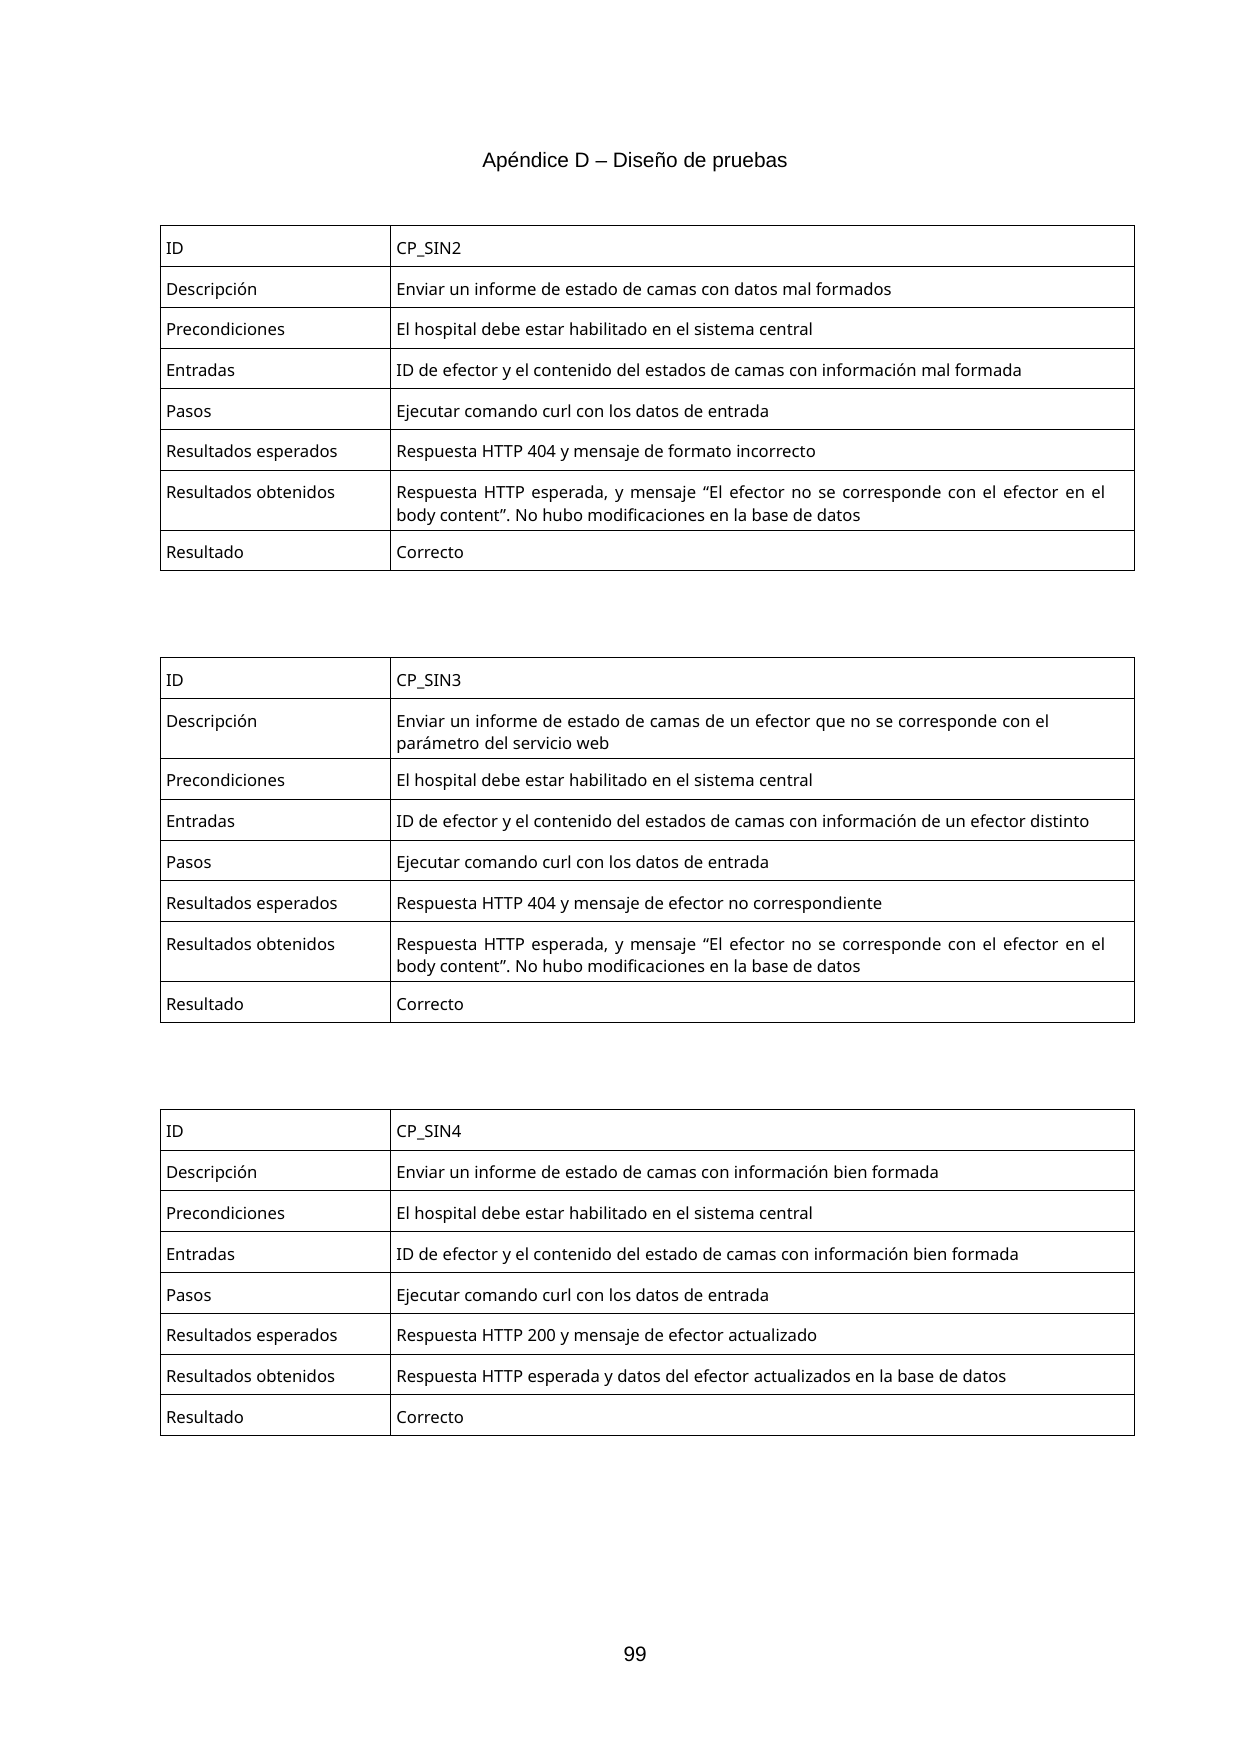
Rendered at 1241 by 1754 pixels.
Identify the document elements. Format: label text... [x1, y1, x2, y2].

table_cell ID de efector y el contenido del estados de camas con información de un efector distinto [391, 800, 1134, 839]
table_cell ID de efector y el contenido del estados de camas con información mal formada [391, 349, 1134, 388]
table_cell Respuesta HTTP esperada y datos del efector actualizados en la base de datos [391, 1355, 1134, 1394]
table_header ID [161, 658, 390, 698]
table_header ID [161, 226, 390, 266]
table_cell Entradas [161, 349, 390, 388]
table_cell Respuesta HTTP 404 y mensaje de efector no correspondiente [391, 881, 1134, 921]
table_cell Resultado [161, 1395, 390, 1435]
table_cell El hospital debe estar habilitado en el sistema central [391, 759, 1134, 799]
table_cell Descripción [161, 699, 390, 758]
table_cell Resultado [161, 982, 390, 1022]
table_cell Resultados esperados [161, 881, 390, 921]
table_cell El hospital debe estar habilitado en el sistema central [391, 1191, 1134, 1231]
table_cell Pasos [161, 1273, 390, 1313]
table_cell Resultados obtenidos [161, 471, 390, 530]
table_cell Respuesta HTTP esperada, y mensaje “El efector no se corresponde con el efector en el body content”. No hubo modificaciones en la base de datos [391, 922, 1134, 981]
table_cell Ejecutar comando curl con los datos de entrada [391, 841, 1134, 880]
table_header CP_SIN4 [391, 1110, 1134, 1149]
table_cell Resultados esperados [161, 1314, 390, 1353]
table_cell Descripción [161, 267, 390, 307]
table_header CP_SIN3 [391, 658, 1134, 698]
table_cell Resultados obtenidos [161, 1355, 390, 1394]
table_header CP_SIN2 [391, 226, 1134, 266]
table_cell Pasos [161, 841, 390, 880]
table_cell Ejecutar comando curl con los datos de entrada [391, 389, 1134, 429]
table_cell Precondiciones [161, 308, 390, 347]
table_header ID [161, 1110, 390, 1149]
table_cell Descripción [161, 1151, 390, 1190]
table_cell El hospital debe estar habilitado en el sistema central [391, 308, 1134, 347]
table_cell Correcto [391, 982, 1134, 1022]
table_cell Correcto [391, 1395, 1134, 1435]
table_cell Respuesta HTTP esperada, y mensaje “El efector no se corresponde con el efector en el body content”. No hubo modificaciones en la base de datos [391, 471, 1134, 530]
table_cell Precondiciones [161, 1191, 390, 1231]
table_cell Respuesta HTTP 404 y mensaje de formato incorrecto [391, 430, 1134, 469]
table_cell Enviar un informe de estado de camas con información bien formada [391, 1151, 1134, 1190]
table_cell Pasos [161, 389, 390, 429]
table_cell Resultado [161, 531, 390, 570]
table_cell Entradas [161, 1232, 390, 1272]
table_cell Resultados esperados [161, 430, 390, 469]
table_cell Enviar un informe de estado de camas con datos mal formados [391, 267, 1134, 307]
table_cell Correcto [391, 531, 1134, 570]
table_cell Ejecutar comando curl con los datos de entrada [391, 1273, 1134, 1313]
table_cell Entradas [161, 800, 390, 839]
table_cell Precondiciones [161, 759, 390, 799]
table_cell Resultados obtenidos [161, 922, 390, 981]
table_cell Respuesta HTTP 200 y mensaje de efector actualizado [391, 1314, 1134, 1353]
table_cell ID de efector y el contenido del estado de camas con información bien formada [391, 1232, 1134, 1272]
table_cell Enviar un informe de estado de camas de un efector que no se corresponde con el parámetro del servicio web [391, 699, 1134, 758]
